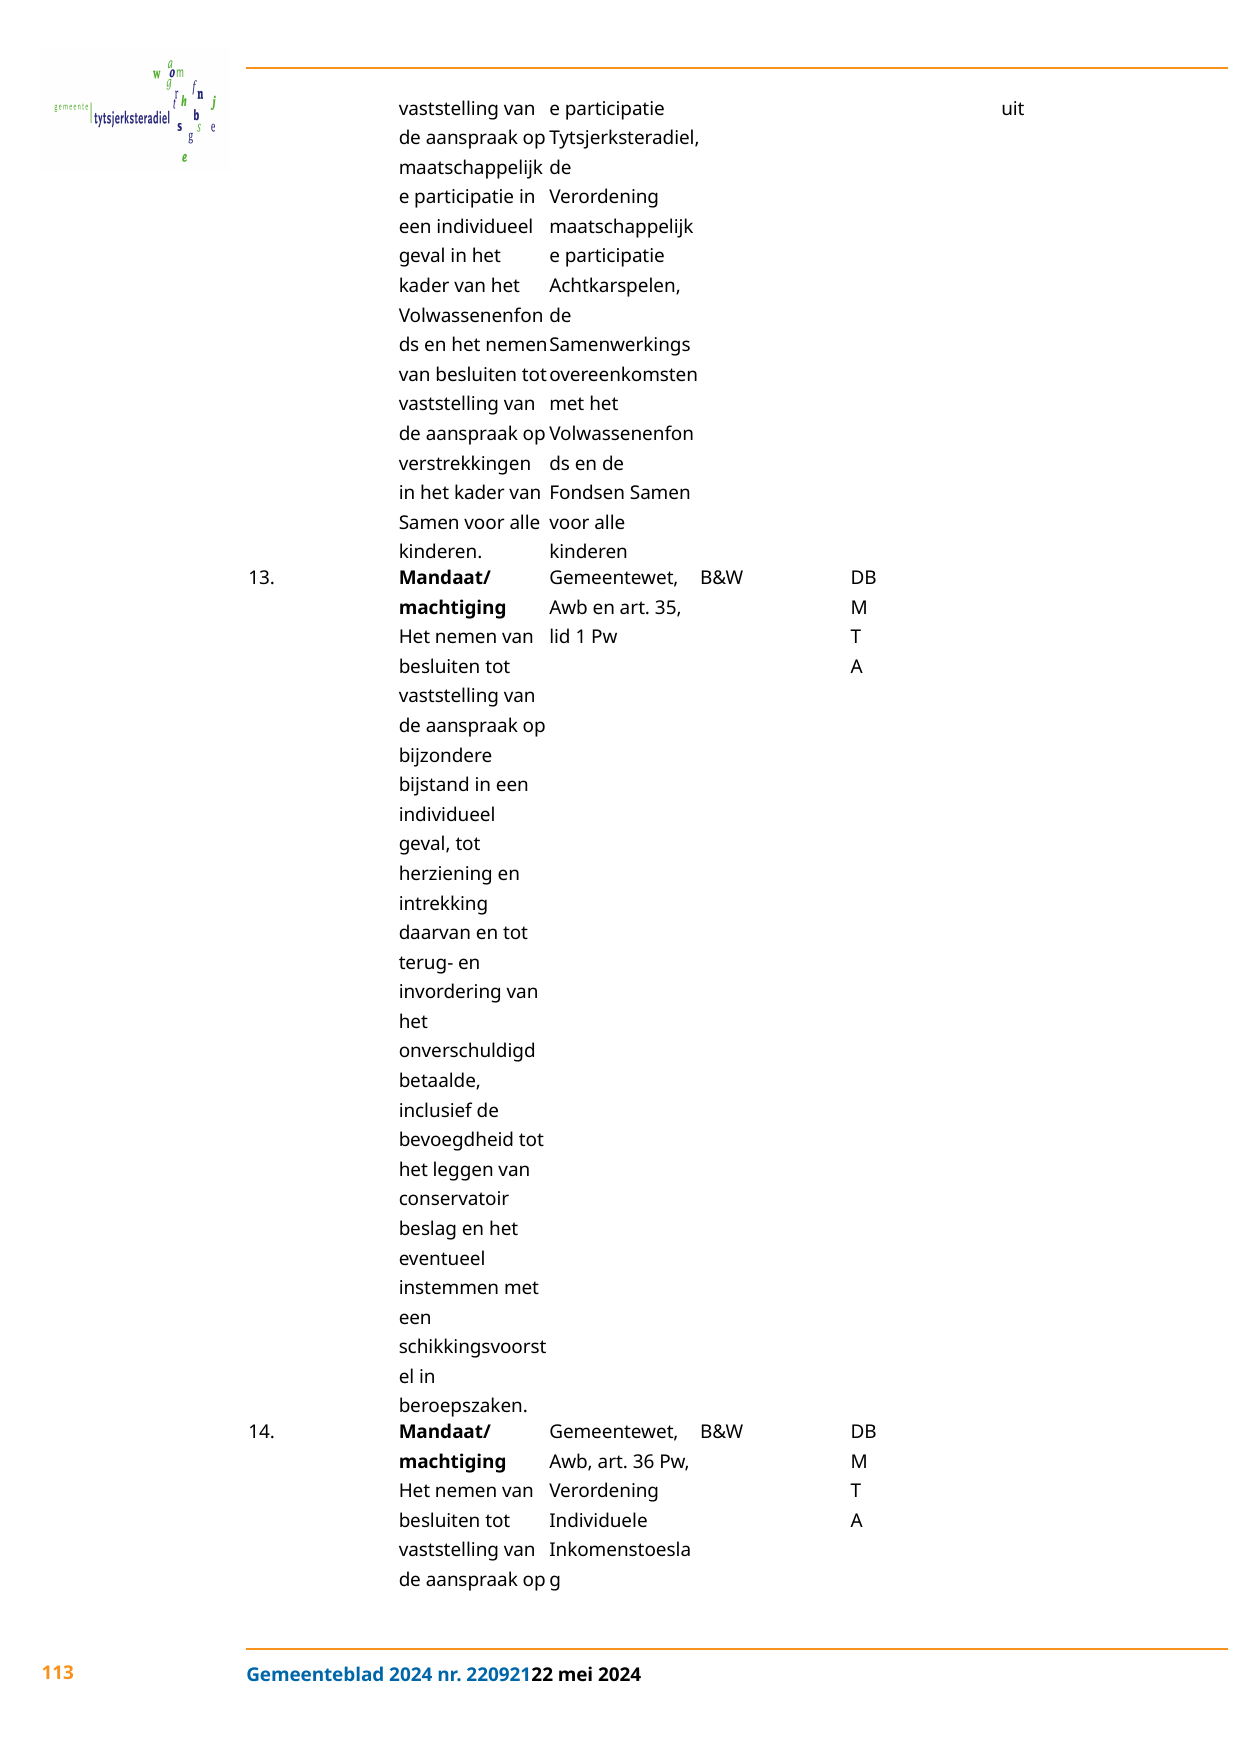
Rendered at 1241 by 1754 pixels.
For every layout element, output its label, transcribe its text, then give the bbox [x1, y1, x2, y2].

table_cell Mandaat/machtiging Het nemen van besluiten tot vaststelling van de aanspraak op bijzondere bijstand in een individueel geval, tot herziening en intrekking daarvan en tot terug- en invordering van het onverschuldigd betaalde, inclusief de bevoegdheid tot het leggen van conservatoir beslag en het eventueel instemmen met een schikkingsvoorstel in beroepszaken. [399, 564, 549, 1418]
table_cell [1001, 1418, 1152, 1592]
table_cell B&W [700, 564, 850, 1418]
table_cell B&W [700, 1418, 850, 1592]
table_cell [248, 95, 398, 564]
picture [41, 47, 231, 172]
table_cell [700, 95, 850, 564]
table_cell [1001, 564, 1152, 1418]
table_cell Gemeentewet, Awb en art. 35, lid 1 Pw [549, 564, 700, 1418]
table_cell Mandaat/machtiging Het nemen van besluiten tot vaststelling van de aanspraak op [399, 1418, 549, 1592]
table_cell DB M T A [850, 1418, 1001, 1592]
table_cell 13. [248, 564, 398, 1418]
table_cell 14. [248, 1418, 398, 1592]
table_cell Gemeentewet, Awb, art. 36 Pw, Verordening Individuele Inkomenstoeslag [549, 1418, 700, 1592]
table_cell vaststelling van de aanspraak op maatschappelijke participatie in een individueel geval in het kader van het Volwassenenfonds en het nemen van besluiten tot vaststelling van de aanspraak op verstrekkingen in het kader van Samen voor alle kinderen. [399, 95, 549, 564]
table_cell uit [1001, 95, 1152, 564]
table_cell e participatie Tytsjerksteradiel, de Verordening maatschappelijke participatie Achtkarspelen, de Samenwerkingsovereenkomsten met het Volwassenenfonds en de Fondsen Samen voor alle kinderen [549, 95, 700, 564]
table_cell DB M T A [850, 564, 1001, 1418]
table_cell [850, 95, 1001, 564]
